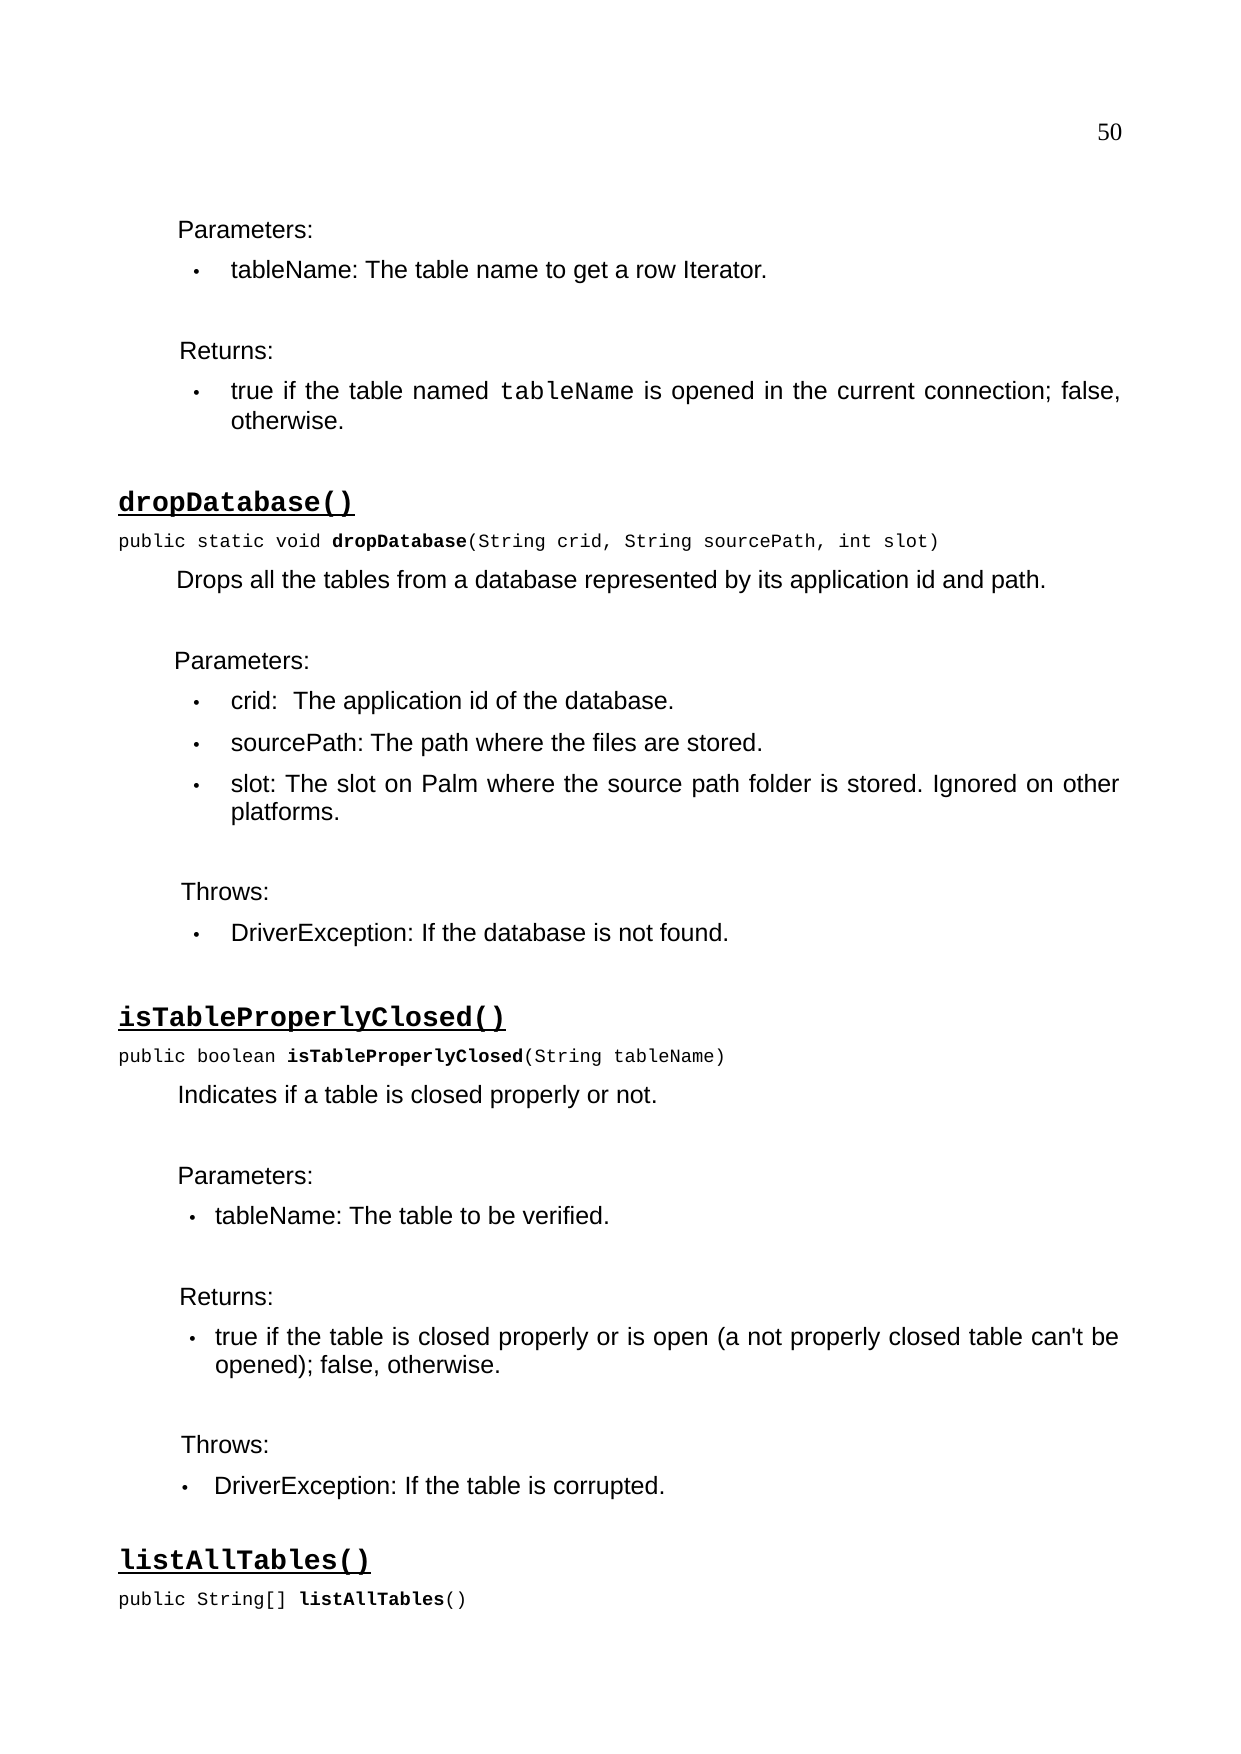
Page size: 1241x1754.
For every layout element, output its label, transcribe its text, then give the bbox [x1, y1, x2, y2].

text public boolean isTableProperlyClosed(String tableName) [118, 1047, 1122, 1068]
list DriverException: If the table is corrupted. [182, 1472, 1122, 1500]
text Drops all the tables from a database represented by its application id and path. [118, 566, 1122, 594]
list Parameters: [174, 646, 1122, 674]
text Returns: [179, 337, 1122, 364]
text public static void dropDatabase(String crid, String sourcePath, int slot) [118, 532, 1122, 553]
subtitle isTableProperlyClosed() [118, 1003, 1122, 1035]
list slot: The slot on Palm where the source path folder is stored. Ignored on other platforms. [193, 769, 1122, 825]
list Parameters: [177, 216, 1122, 243]
list crid: The application id of the database. [193, 687, 1122, 717]
text Indicates if a table is closed properly or not. [118, 1081, 1122, 1109]
list tableName: The table name to get a row Iterator. [193, 256, 1122, 284]
list true if the table named tableName is opened in the current connection; false, otherwise. [193, 377, 1122, 435]
text Throws: [181, 878, 1122, 906]
list Parameters: [177, 1162, 1122, 1189]
list tableName: The table to be verified. [189, 1202, 1122, 1230]
text Returns: [179, 1282, 1122, 1310]
list DriverException: If the database is not found. [193, 918, 1122, 946]
list sourcePath: The path where the files are stored. [193, 729, 1122, 757]
list true if the table is closed properly or is open (a not properly closed table can't be opened); false, otherwise. [189, 1323, 1122, 1379]
subtitle listAllTables() [118, 1546, 1122, 1578]
text Throws: [181, 1431, 1122, 1459]
subtitle dropDatabase() [118, 488, 1122, 519]
text public String[] listAllTables() [118, 1590, 1122, 1611]
